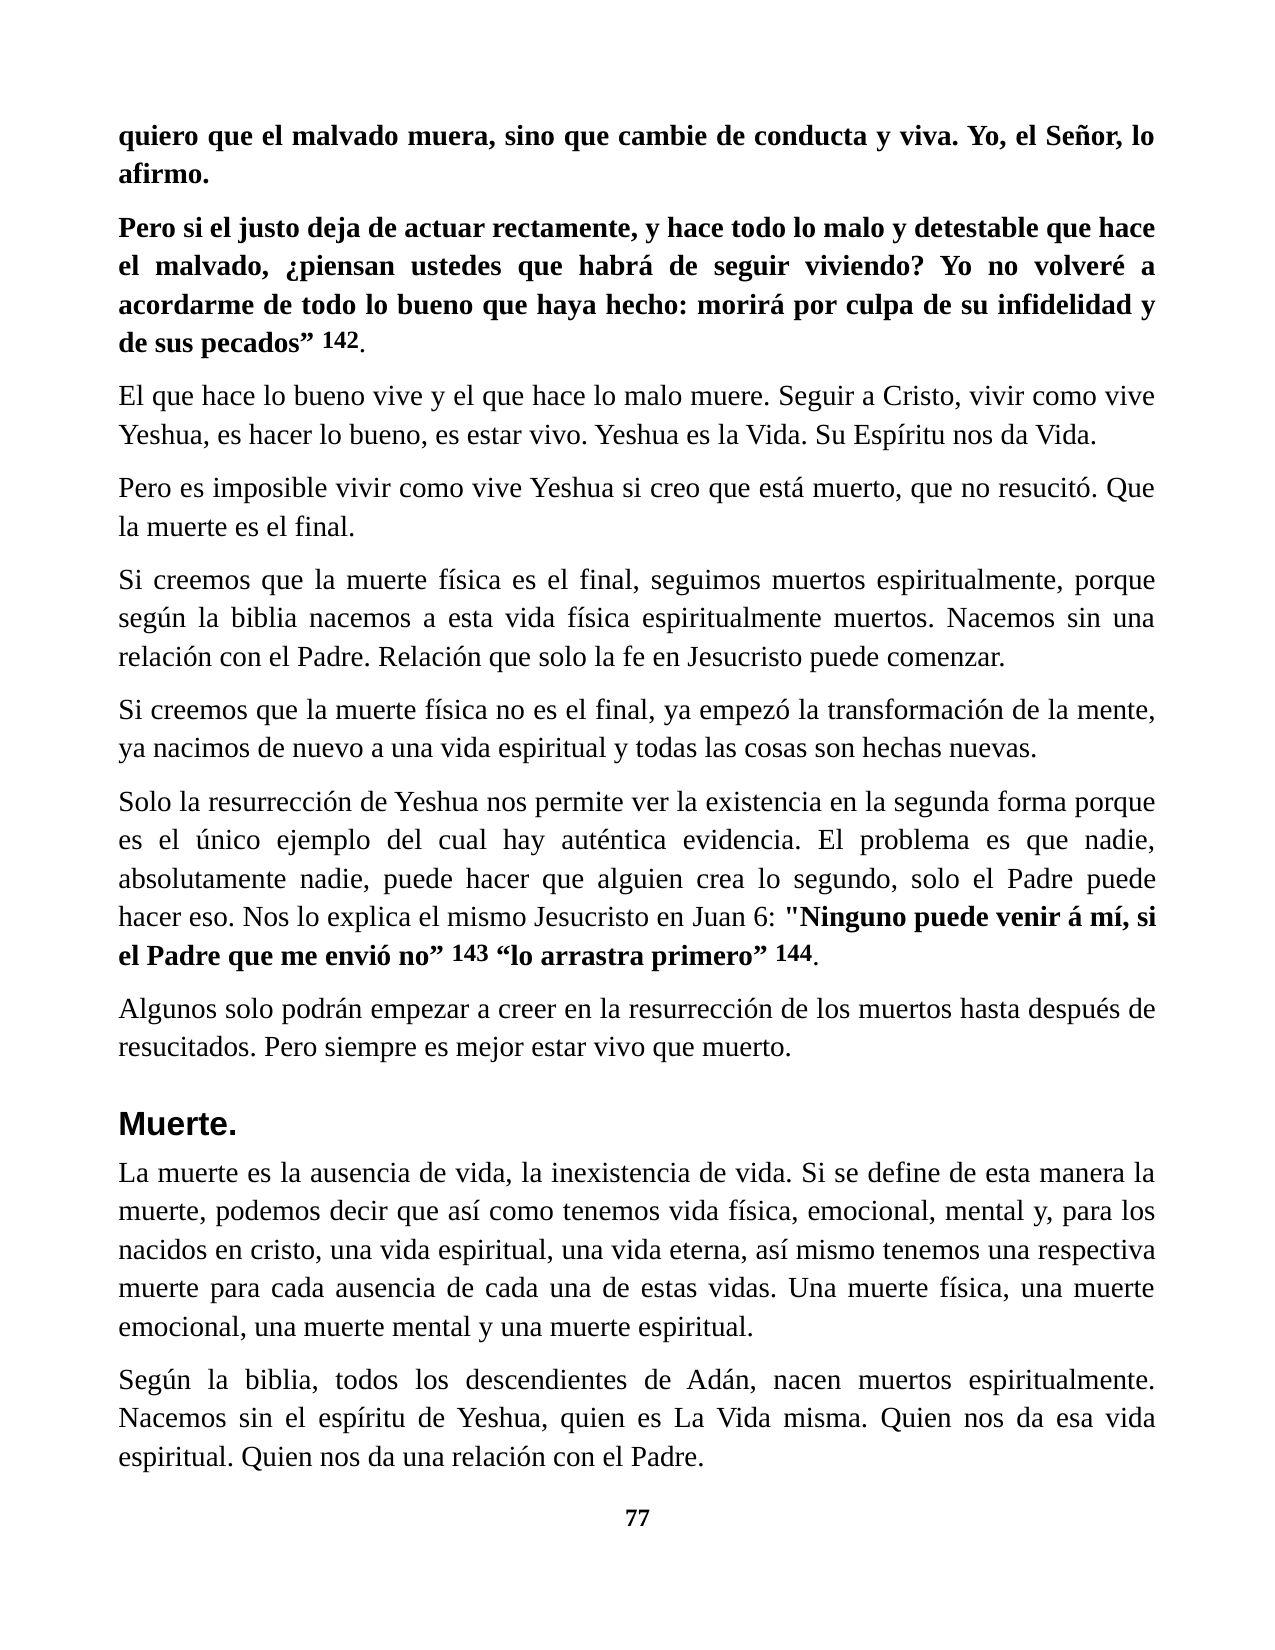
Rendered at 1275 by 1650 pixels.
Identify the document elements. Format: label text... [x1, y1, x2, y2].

text Si creemos que la muerte física no es el final, ya empezó la transformación de la mente, ya nacimos de nuevo a una vida espiritual y todas las cosas son hechas nuevas. [118, 692, 1157, 764]
text Algunos solo podrán empezar a creer en la resurrección de los muertos hasta después de resucitados. Pero siempre es mejor estar vivo que muerto. [118, 991, 1157, 1063]
text La muerte es la ausencia de vida, la inexistencia de vida. Si se define de esta manera la muerte, podemos decir que así como tenemos vida física, emocional, mental y, para los nacidos en cristo, una vida espiritual, una vida eterna, así mismo tenemos una respectiva muerte para cada ausencia de cada una de estas vidas. Una muerte física, una muerte emocional, una muerte mental y una muerte espiritual. [118, 1155, 1157, 1342]
text Solo la resurrección de Yeshua nos permite ver la existencia en la segunda forma porque es el único ejemplo del cual hay auténtica evidencia. El problema es que nadie, absolutamente nadie, puede hacer que alguien crea lo segundo, solo el Padre puede hacer eso. Nos lo explica el mismo Jesucristo en Juan 6: "Ninguno puede venir á mí, si el Padre que me envió no” “lo arrastra primero” . [118, 784, 1157, 971]
text Si creemos que la muerte física es el final, seguimos muertos espiritualmente, porque según la biblia nacemos a esta vida física espiritualmente muertos. Nacemos sin una relación con el Padre. Relación que solo la fe en Jesucristo puede comenzar. [118, 562, 1157, 672]
subtitle Muerte. [118, 1103, 1157, 1142]
text Según la biblia, todos los descendientes de Adán, nacen muertos espiritualmente. Nacemos sin el espíritu de Yeshua, quien es La Vida misma. Quien nos da esa vida espiritual. Quien nos da una relación con el Padre. [118, 1362, 1157, 1473]
text quiero que el malvado muera, sino que cambie de conducta y viva. Yo, el Señor, lo afirmo. [118, 118, 1157, 190]
text El que hace lo bueno vive y el que hace lo malo muere. Seguir a Cristo, vivir como vive Yeshua, es hacer lo bueno, es estar vivo. Yeshua es la Vida. Su Espíritu nos da Vida. [118, 378, 1157, 451]
text Pero si el justo deja de actuar rectamente, y hace todo lo malo y detestable que hace el malvado, ¿piensan ustedes que habrá de seguir viviendo? Yo no volveré a acordarme de todo lo bueno que haya hecho: morirá por culpa de su infidelidad y de sus pecados” . [118, 210, 1157, 359]
text Pero es imposible vivir como vive Yeshua si creo que está muerto, que no resucitó. Que la muerte es el final. [118, 470, 1157, 542]
